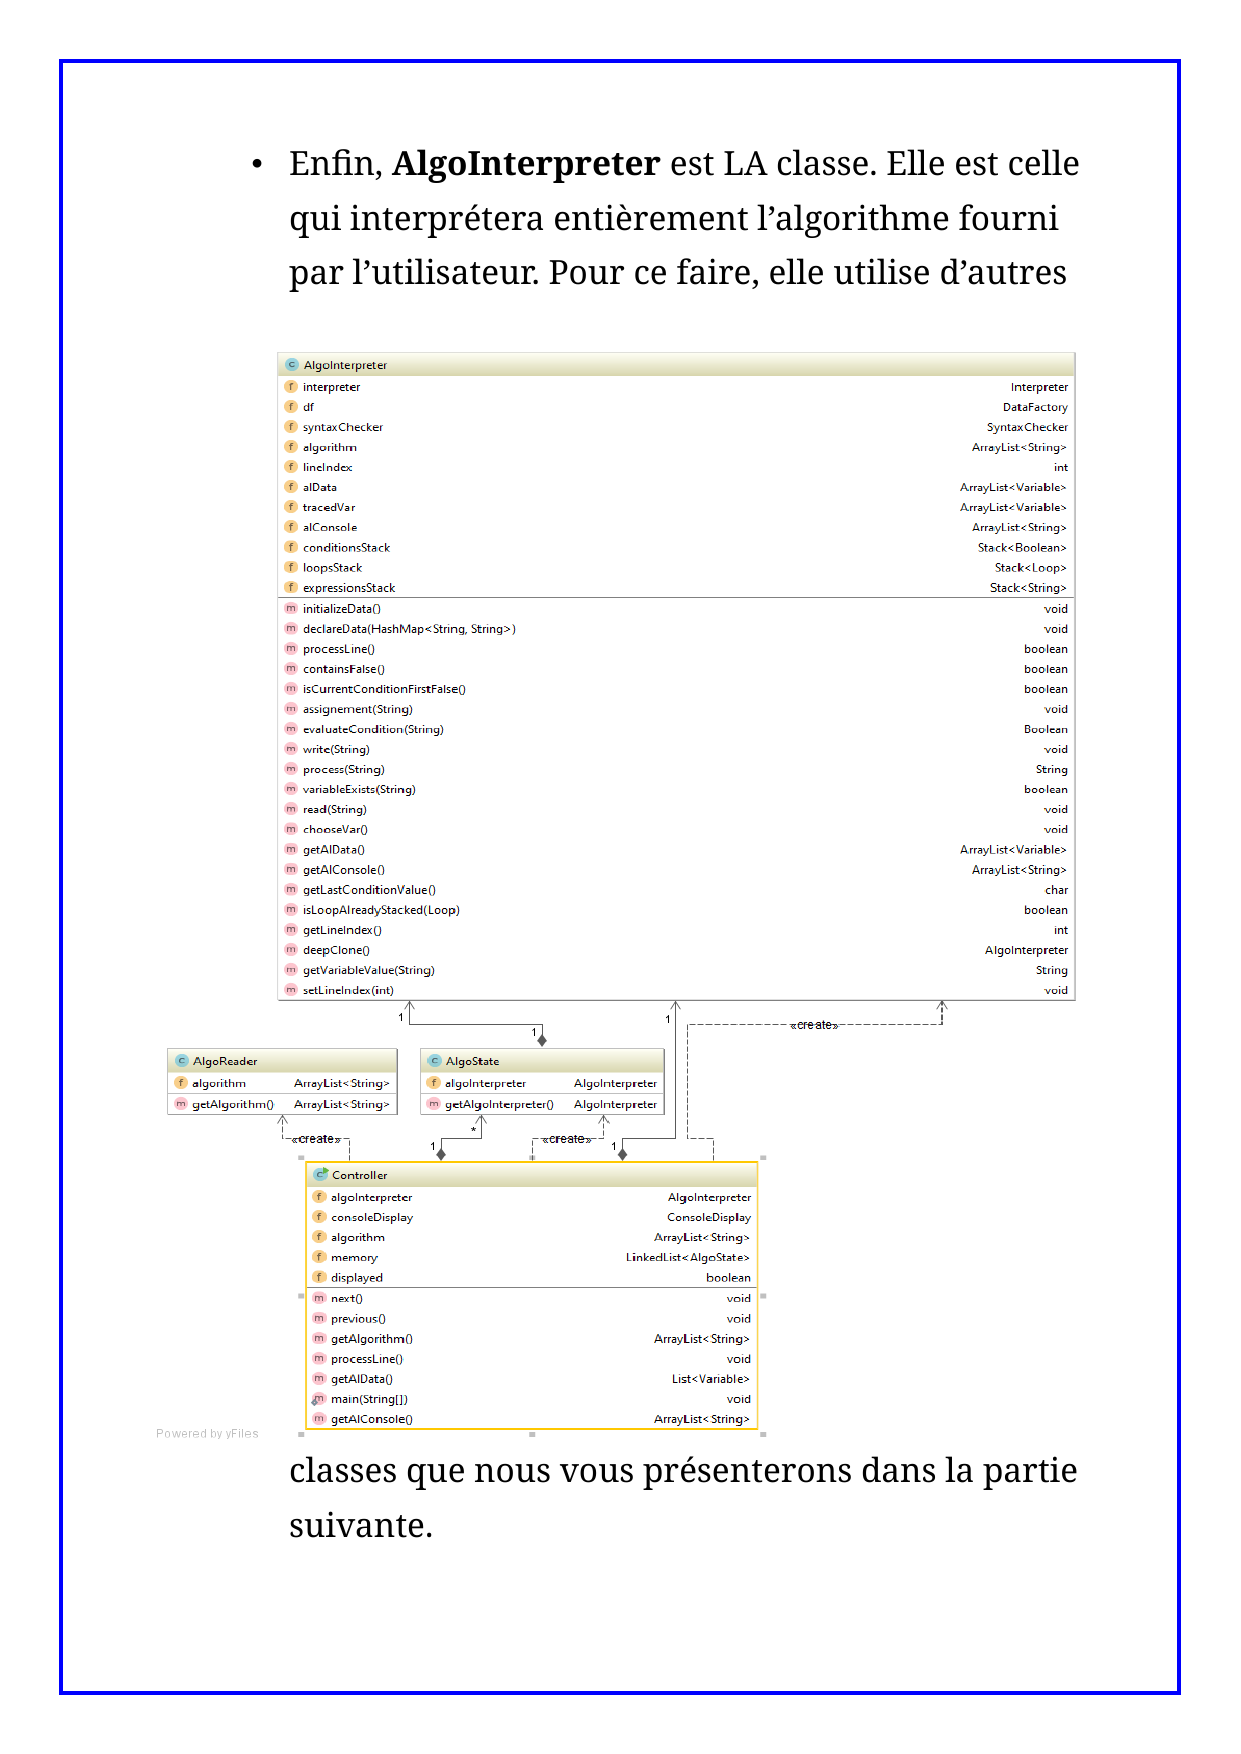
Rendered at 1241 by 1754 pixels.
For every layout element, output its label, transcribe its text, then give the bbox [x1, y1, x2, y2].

list Enfin, AlgoInterpreter est LA classe. Elle est celle qui interprétera entièrement l’algorithme fourni par l’utilisateur. Pour ce faire, elle utilise d’autres classes que nous vous présenterons dans la partie suivante. [251, 140, 1100, 1547]
picture [146, 332, 1097, 1448]
